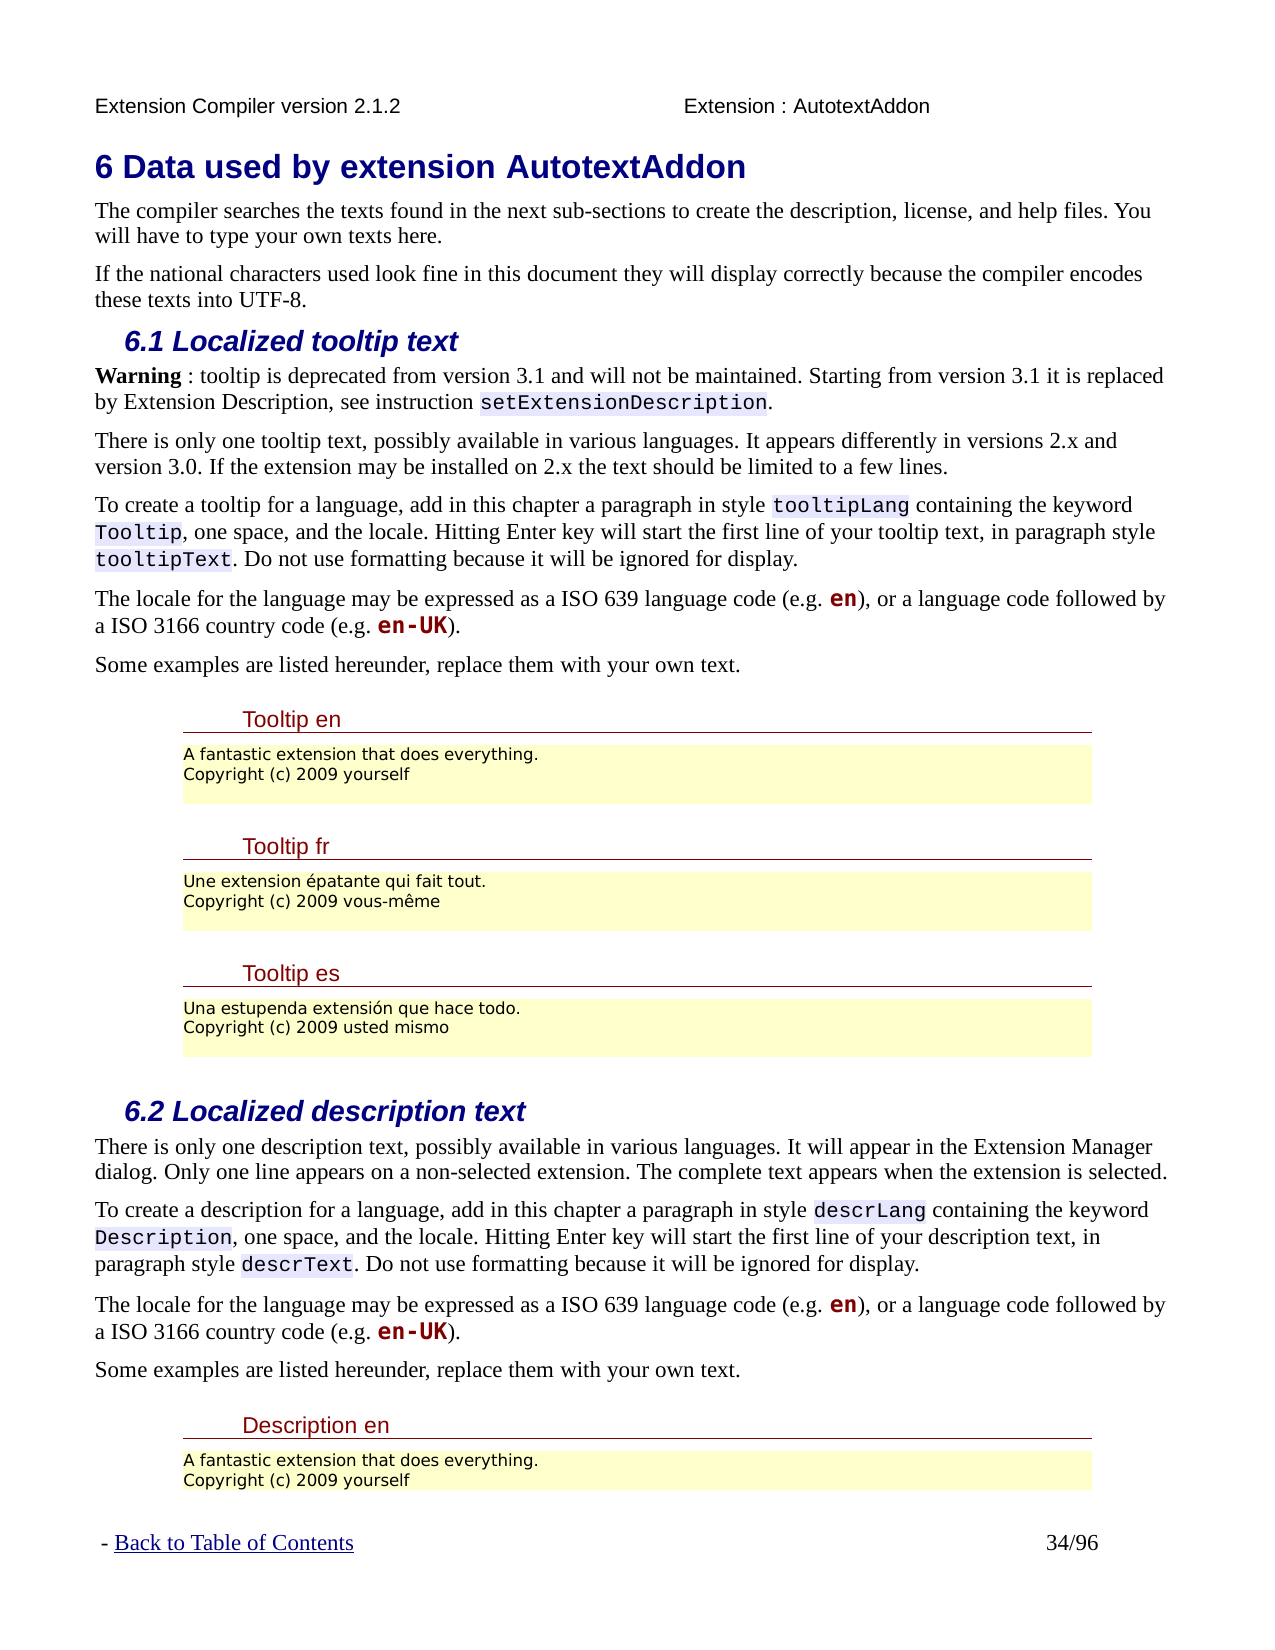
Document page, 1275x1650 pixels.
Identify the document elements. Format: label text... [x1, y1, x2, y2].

text A fantastic extension that does everything. [183, 1451, 1092, 1471]
text To create a description for a language, add in this chapter a paragraph in style descrLang containing the keyword Description, one space, and the locale. Hitting Enter key will start the first line of your description text, in paragraph style descrText. Do not use formatting because it will be ignored for display. [94, 1197, 1181, 1278]
text Copyright (c) 2009 vous-même [183, 892, 1092, 911]
text The compiler searches the texts found in the next sub-sections to create the description, license, and help files. You will have to type your own texts here. [94, 197, 1181, 248]
text To create a tooltip for a language, add in this chapter a paragraph in style tooltipLang containing the keyword Tooltip, one space, and the locale. Hitting Enter key will start the first line of your tooltip text, in paragraph style tooltipText. Do not use formatting because it will be ignored for display. [94, 492, 1181, 572]
text Una estupenda extensión que hace todo. [183, 999, 1092, 1018]
text Some examples are listed hereunder, replace them with your own text. [94, 1357, 1181, 1383]
subtitle Localized description text [124, 1095, 1181, 1128]
text Copyright (c) 2009 yourself [183, 765, 1092, 784]
text Some examples are listed hereunder, replace them with your own text. [94, 651, 1181, 677]
text The locale for the language may be expressed as a ISO 639 language code (e.g. en), or a language code followed by a ISO 3166 country code (e.g. en-UK). [94, 1291, 1181, 1345]
text A fantastic extension that does everything. [183, 745, 1092, 765]
subtitle Localized tooltip text [124, 324, 1181, 357]
text If the national characters used look fine in this document they will display correctly because the compiler encodes these texts into UTF-8. [94, 261, 1181, 312]
text Copyright (c) 2009 usted mismo [183, 1018, 1092, 1038]
text Copyright (c) 2009 yourself [183, 1471, 1092, 1490]
text Warning : tooltip is deprecated from version 3.1 and will not be maintained. Starting from version 3.1 it is replaced by Extension Description, see instruction setExtensionDescription. [94, 363, 1181, 416]
text The locale for the language may be expressed as a ISO 639 language code (e.g. en), or a language code followed by a ISO 3166 country code (e.g. en-UK). [94, 585, 1181, 639]
text There is only one description text, possibly available in various languages. It will appear in the Extension Manager dialog. Only one line appears on a non-selected extension. The complete text appears when the extension is selected. [94, 1134, 1181, 1185]
subtitle Data used by extension AutotextAddon [94, 147, 1181, 185]
text Tooltip en [183, 706, 1092, 732]
text Tooltip es [183, 960, 1092, 986]
text There is only one tooltip text, possibly available in various languages. It appears differently in versions 2.x and version 3.0. If the extension may be installed on 2.x the text should be limited to a few lines. [94, 428, 1181, 479]
text Tooltip fr [183, 833, 1092, 859]
text Une extension épatante qui fait tout. [183, 872, 1092, 892]
text Description en [183, 1412, 1092, 1438]
